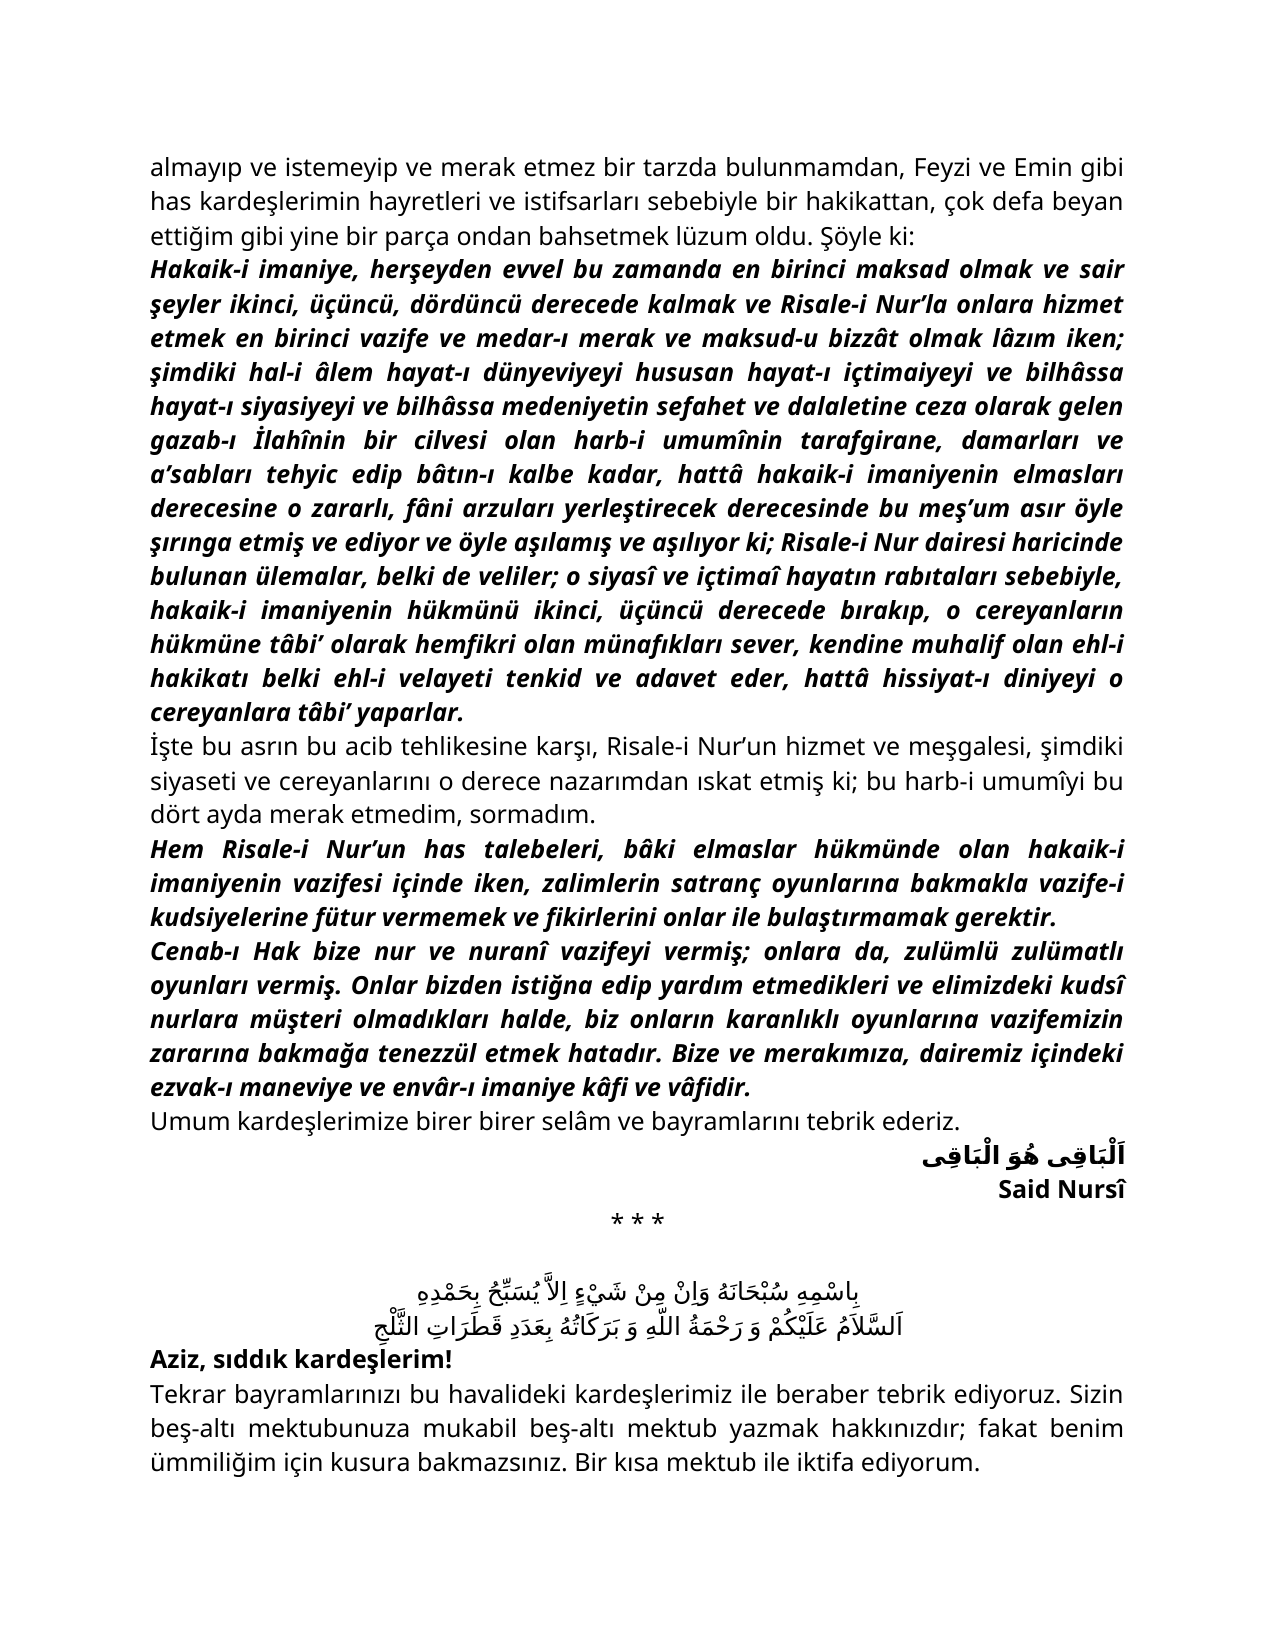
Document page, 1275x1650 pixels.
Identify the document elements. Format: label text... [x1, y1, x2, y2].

text Aziz, sıddık kardeşlerim! [150, 1342, 1125, 1376]
text İşte bu asrın bu acib tehlikesine karşı, Risale-i Nur’un hizmet ve meşgalesi, şimdiki siyaseti ve cereyanlarını o derece nazarımdan ıskat etmiş ki; bu harb-i umumîyi bu dört ayda merak etmedim, sormadım. [150, 729, 1125, 831]
text Umum kardeşlerimize birer birer selâm ve bayramlarını tebrik ederiz. [150, 1104, 1125, 1138]
text Hakaik-i imaniye, herşeyden evvel bu zamanda en birinci maksad olmak ve sair şeyler ikinci, üçüncü, dördüncü derecede kalmak ve Risale-i Nur’la onlara hizmet etmek en birinci vazife ve medar-ı merak ve maksud-u bizzât olmak lâzım iken; şimdiki hal-i âlem hayat-ı dünyeviyeyi hususan hayat-ı içtimaiyeyi ve bilhâssa hayat-ı siyasiyeyi ve bilhâssa medeniyetin sefahet ve dalaletine ceza olarak gelen gazab-ı İlahînin bir cilvesi olan harb-i umumînin tarafgirane, damarları ve a’sabları tehyic edip bâtın-ı kalbe kadar, hattâ hakaik-i imaniyenin elmasları derecesine o zararlı, fâni arzuları yerleştirecek derecesinde bu meş’um asır öyle şırınga etmiş ve ediyor ve öyle aşılamış ve aşılıyor ki; Risale-i Nur dairesi haricinde bulunan ülemalar, belki de veliler; o siyasî ve içtimaî hayatın rabıtaları sebebiyle, hakaik-i imaniyenin hükmünü ikinci, üçüncü derecede bırakıp, o cereyanların hükmüne tâbi’ olarak hemfikri olan münafıkları sever, kendine muhalif olan ehl-i hakikatı belki ehl-i velayeti tenkid ve adavet eder, hattâ hissiyat-ı diniyeyi o cereyanlara tâbi’ yaparlar. [150, 252, 1125, 729]
text almayıp ve istemeyip ve merak etmez bir tarzda bulunmamdan, Feyzi ve Emin gibi has kardeşlerimin hayretleri ve istifsarları sebebiyle bir hakikattan, çok defa beyan ettiğim gibi yine bir parça ondan bahsetmek lüzum oldu. Şöyle ki: [150, 150, 1125, 252]
text Said Nursî [150, 1172, 1125, 1206]
text اَلسَّلاَمُ عَلَيْكُمْ وَ رَحْمَةُ اللّهِ وَ بَرَكَاتُهُ بِعَدَدِ قَطَرَاتِ الثَّلْجِ [150, 1308, 1125, 1342]
text Tekrar bayramlarınızı bu havalideki kardeşlerimiz ile beraber tebrik ediyoruz. Sizin beş-altı mektubunuza mukabil beş-altı mektub yazmak hakkınızdır; fakat benim ümmiliğim için kusura bakmazsınız. Bir kısa mektub ile iktifa ediyorum. [150, 1376, 1125, 1478]
text Hem Risale-i Nur’un has talebeleri, bâki elmaslar hükmünde olan hakaik-i imaniyenin vazifesi içinde iken, zalimlerin satranç oyunlarına bakmakla vazife-i kudsiyelerine fütur vermemek ve fikirlerini onlar ile bulaştırmamak gerektir. [150, 831, 1125, 933]
text Cenab-ı Hak bize nur ve nuranî vazifeyi vermiş; onlara da, zulümlü zulümatlı oyunları vermiş. Onlar bizden istiğna edip yardım etmedikleri ve elimizdeki kudsî nurlara müşteri olmadıkları halde, biz onların karanlıklı oyunlarına vazifemizin zararına bakmağa tenezzül etmek hatadır. Bize ve merakımıza, dairemiz içindeki ezvak-ı maneviye ve envâr-ı imaniye kâfi ve vâfidir. [150, 933, 1125, 1104]
text اَلْبَاقِى هُوَ الْبَاقِى [150, 1138, 1125, 1172]
text * * * [150, 1206, 1125, 1240]
text بِاسْمِهِ سُبْحَانَهُ وَاِنْ مِنْ شَيْءٍ اِلاَّ يُسَبِّحُ بِحَمْدِهِ [150, 1274, 1125, 1308]
